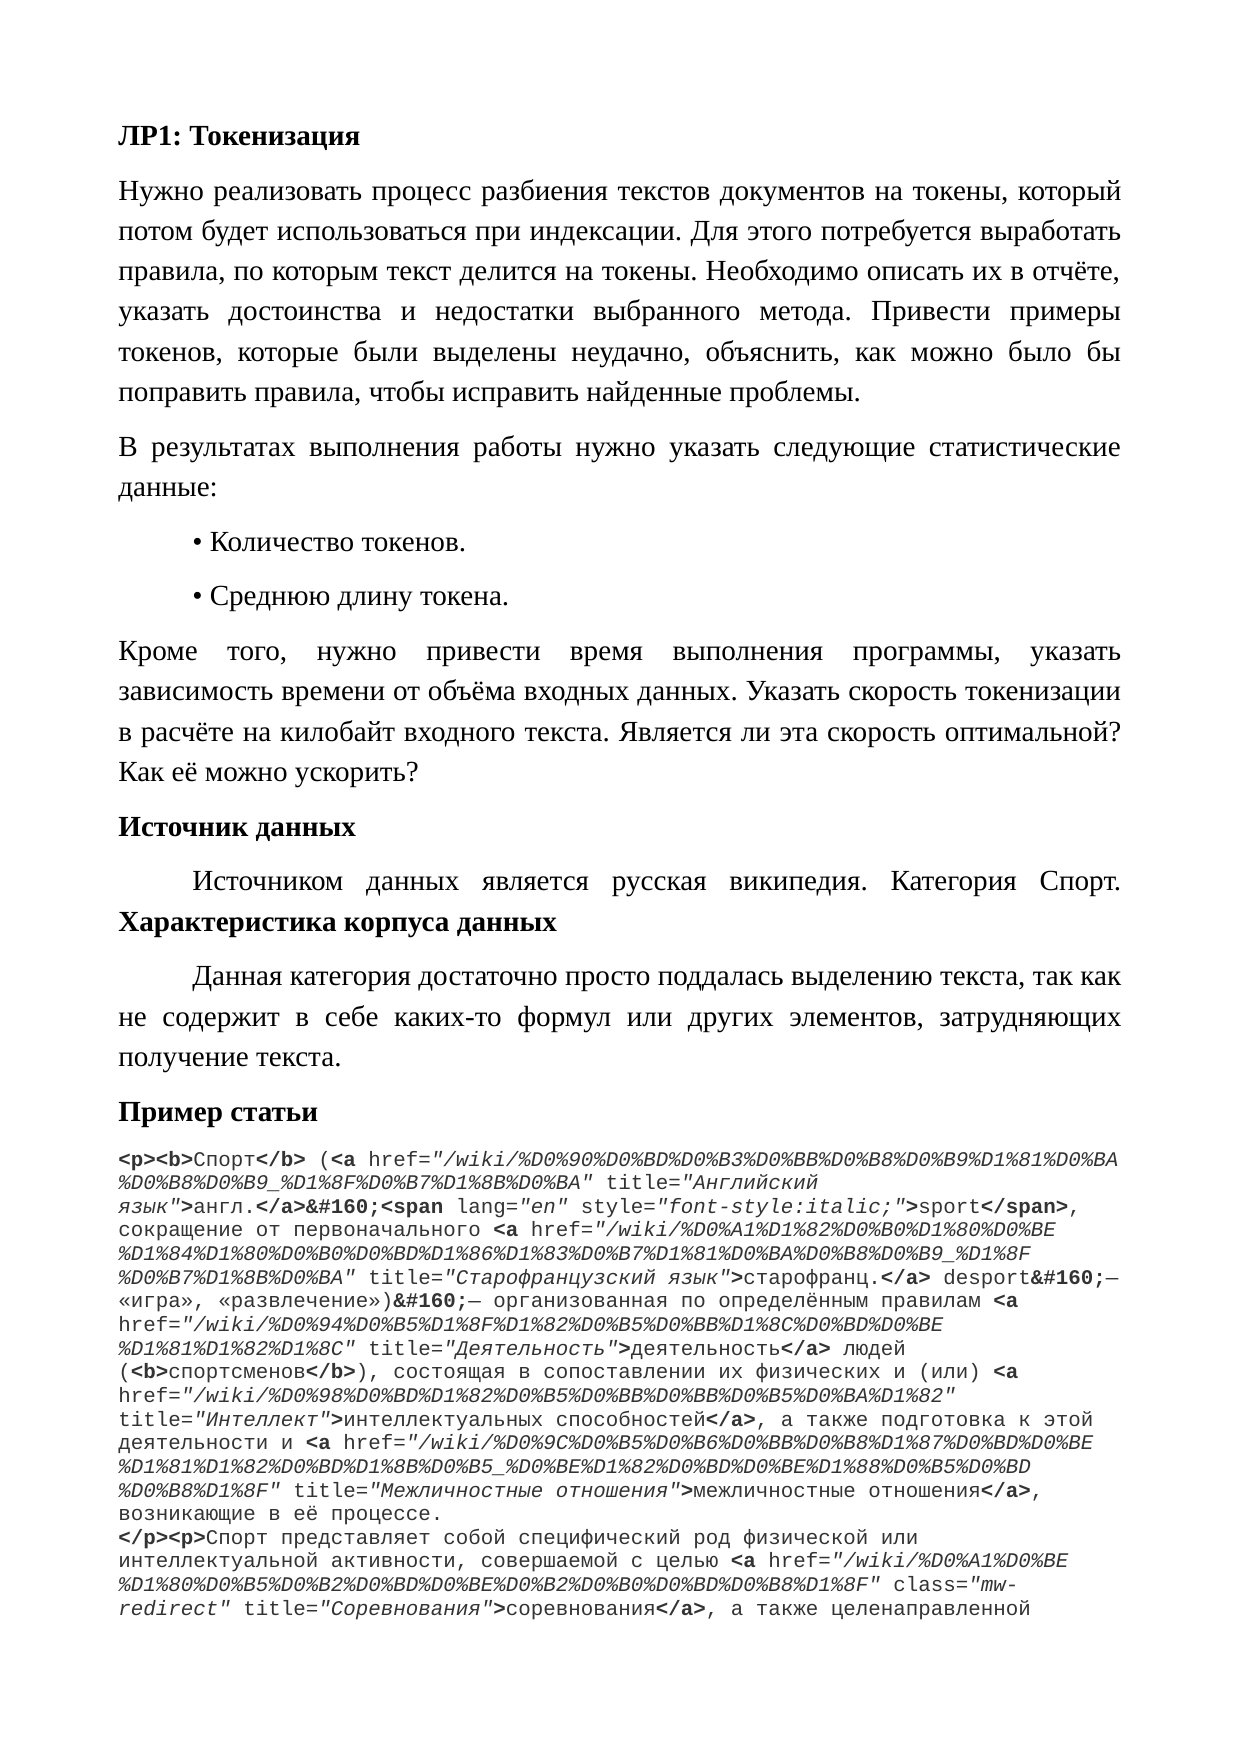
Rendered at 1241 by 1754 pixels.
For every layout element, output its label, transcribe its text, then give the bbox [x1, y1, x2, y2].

text • Среднюю длину токена. [118, 578, 1122, 612]
text ЛР1: Токенизация [118, 118, 1122, 152]
text • Количество токенов. [118, 524, 1122, 557]
text Источником данных является русская википедия. Категория Спорт. Характеристика корпуса данных [118, 863, 1122, 937]
text Нужно реализовать процесс разбиения текстов документов на токены, который потом будет использоваться при индексации. Для этого потребуется выработать правила, по которым текст делится на токены. Необходимо описать их в отчёте, указать достоинства и недостатки выбранного метода. Привести примеры токенов, которые были выделены неудачно, объяснить, как можно было бы поправить правила, чтобы исправить найденные проблемы. [118, 173, 1122, 407]
text Данная категория достаточно просто поддалась выделению текста, так как не содержит в себе каких-то формул или других элементов, затрудняющих получение текста. [118, 958, 1122, 1072]
text </p><p>Спорт представляет собой специфический род физической или интеллектуальной активности, совершаемой с целью <a href="/wiki/%D0%A1%D0%BE%D1%80%D0%B5%D0%B2%D0%BD%D0%BE%D0%B2%D0%B0%D0%BD%D0%B8%D1%8F" class="mw-redirect" title="Соревнования">соревнования</a>, а также целенаправленной [118, 1527, 1122, 1621]
text <p><b>Спорт</b> (<a href="/wiki/%D0%90%D0%BD%D0%B3%D0%BB%D0%B8%D0%B9%D1%81%D0%BA%D0%B8%D0%B9_%D1%8F%D0%B7%D1%8B%D0%BA" title="Английский язык">англ.</a>&#160;<span lang="en" style="font-style:italic;">sport</span>, сокращение от первоначального <a href="/wiki/%D0%A1%D1%82%D0%B0%D1%80%D0%BE%D1%84%D1%80%D0%B0%D0%BD%D1%86%D1%83%D0%B7%D1%81%D0%BA%D0%B8%D0%B9_%D1%8F%D0%B7%D1%8B%D0%BA" title="Старофранцузский язык">старофранц.</a> desport&#160;— «игра», «развлечение»)&#160;— организованная по определённым правилам <a href="/wiki/%D0%94%D0%B5%D1%8F%D1%82%D0%B5%D0%BB%D1%8C%D0%BD%D0%BE%D1%81%D1%82%D1%8C" title="Деятельность">деятельность</a> людей (<b>спортсменов</b>), состоящая в сопоставлении их физических и (или) <a href="/wiki/%D0%98%D0%BD%D1%82%D0%B5%D0%BB%D0%BB%D0%B5%D0%BA%D1%82" title="Интеллект">интеллектуальных способностей</a>, а также подготовка к этой деятельности и <a href="/wiki/%D0%9C%D0%B5%D0%B6%D0%BB%D0%B8%D1%87%D0%BD%D0%BE%D1%81%D1%82%D0%BD%D1%8B%D0%B5_%D0%BE%D1%82%D0%BD%D0%BE%D1%88%D0%B5%D0%BD%D0%B8%D1%8F" title="Межличностные отношения">межличностные отношения</a>, возникающие в её процессе. [118, 1148, 1122, 1527]
text Кроме того, нужно привести время выполнения программы, указать зависимость времени от объёма входных данных. Указать скорость токенизации в расчёте на килобайт входного текста. Является ли эта скорость оптимальной? Как её можно ускорить? [118, 633, 1122, 787]
text Пример статьи [118, 1094, 1122, 1127]
text Источник данных [118, 809, 1122, 842]
text В результатах выполнения работы нужно указать следующие статистические данные: [118, 429, 1122, 502]
